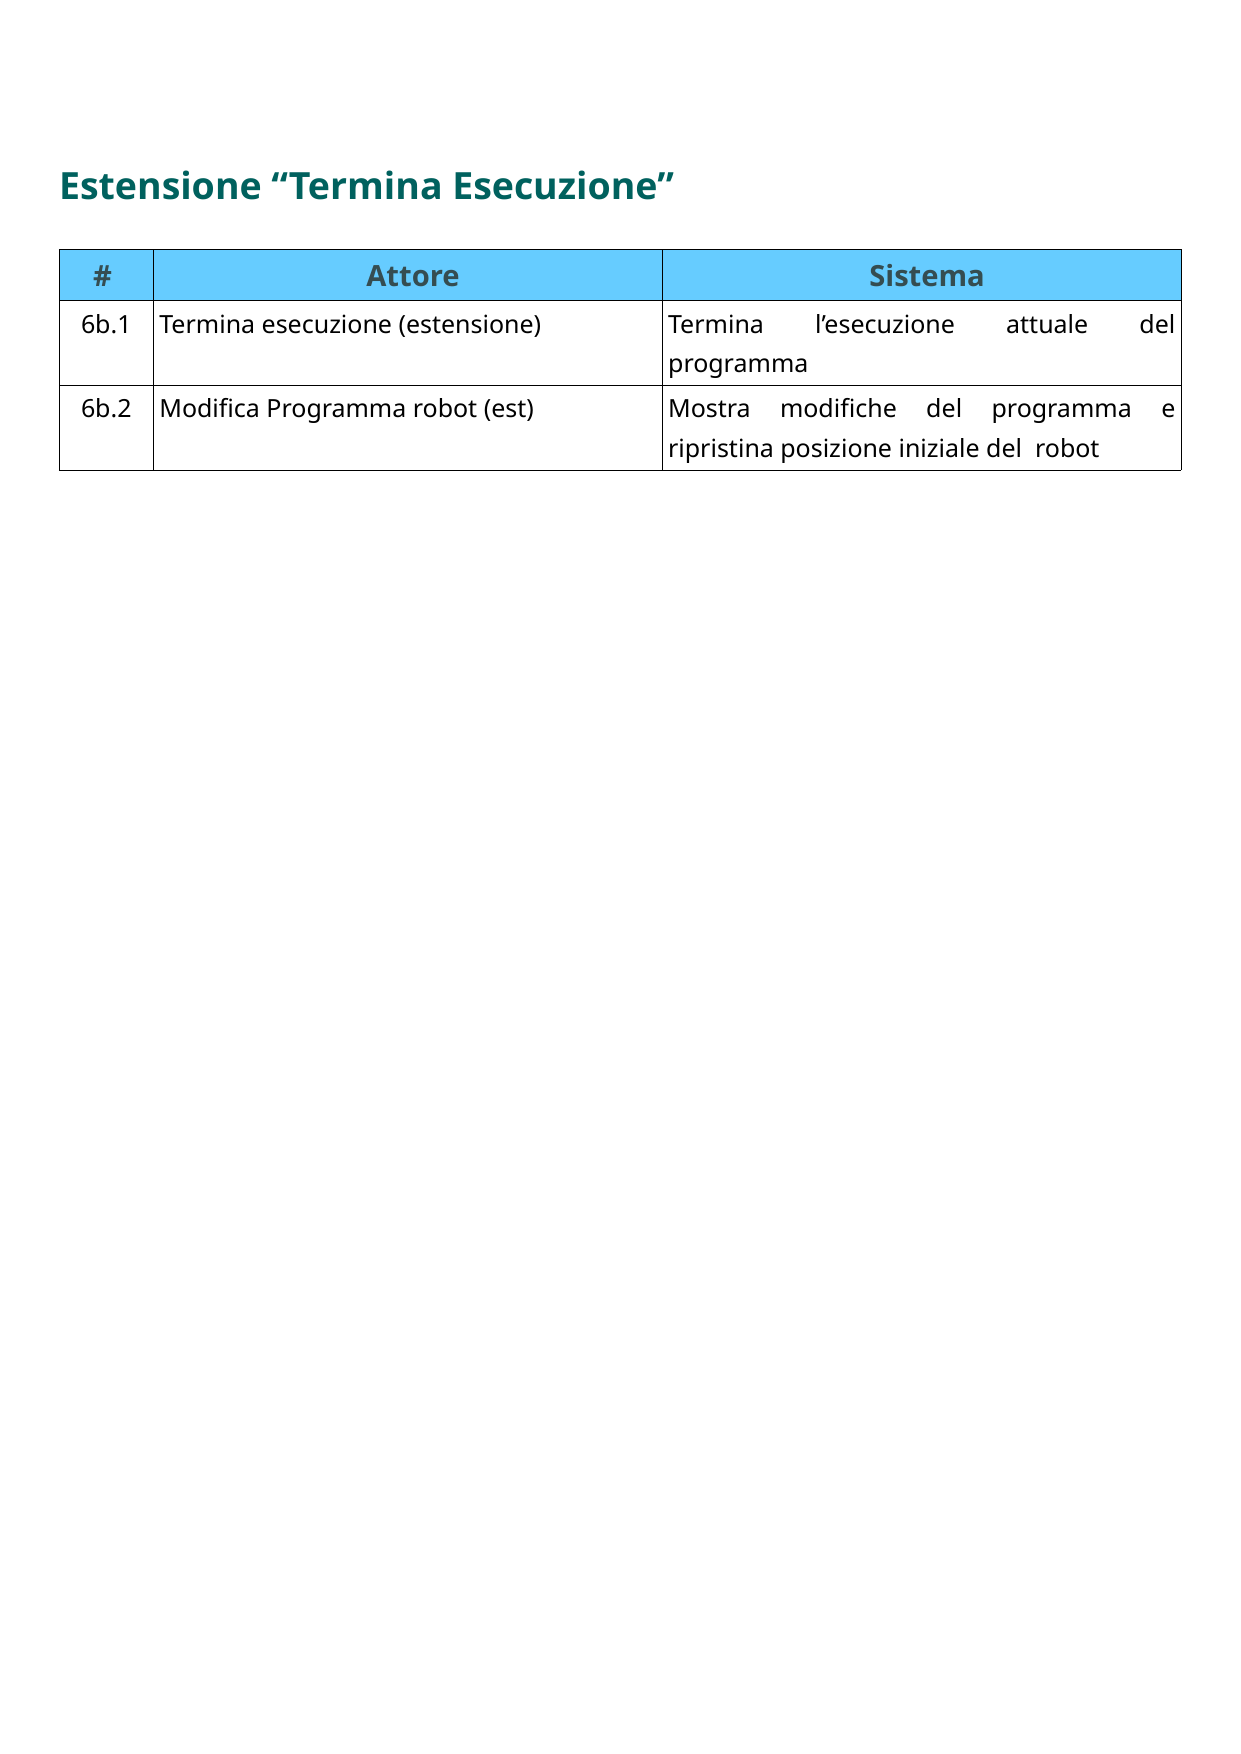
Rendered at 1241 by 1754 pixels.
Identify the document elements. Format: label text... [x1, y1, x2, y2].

table_cell Modifica Programma robot (est) [154, 386, 662, 470]
table_header Attore [154, 250, 662, 300]
table_header # [60, 250, 153, 300]
table_cell 6b.2 [60, 386, 153, 470]
table_header Sistema [663, 250, 1181, 300]
table_cell 6b.1 [60, 301, 153, 385]
table_cell Termina l’esecuzione attuale del programma [663, 301, 1181, 385]
table_cell Termina esecuzione (estensione) [154, 301, 662, 385]
table_cell Mostra modifiche del programma e ripristina posizione iniziale del robot [663, 386, 1181, 470]
subtitle Estensione “Termina Esecuzione” [59, 159, 1181, 210]
